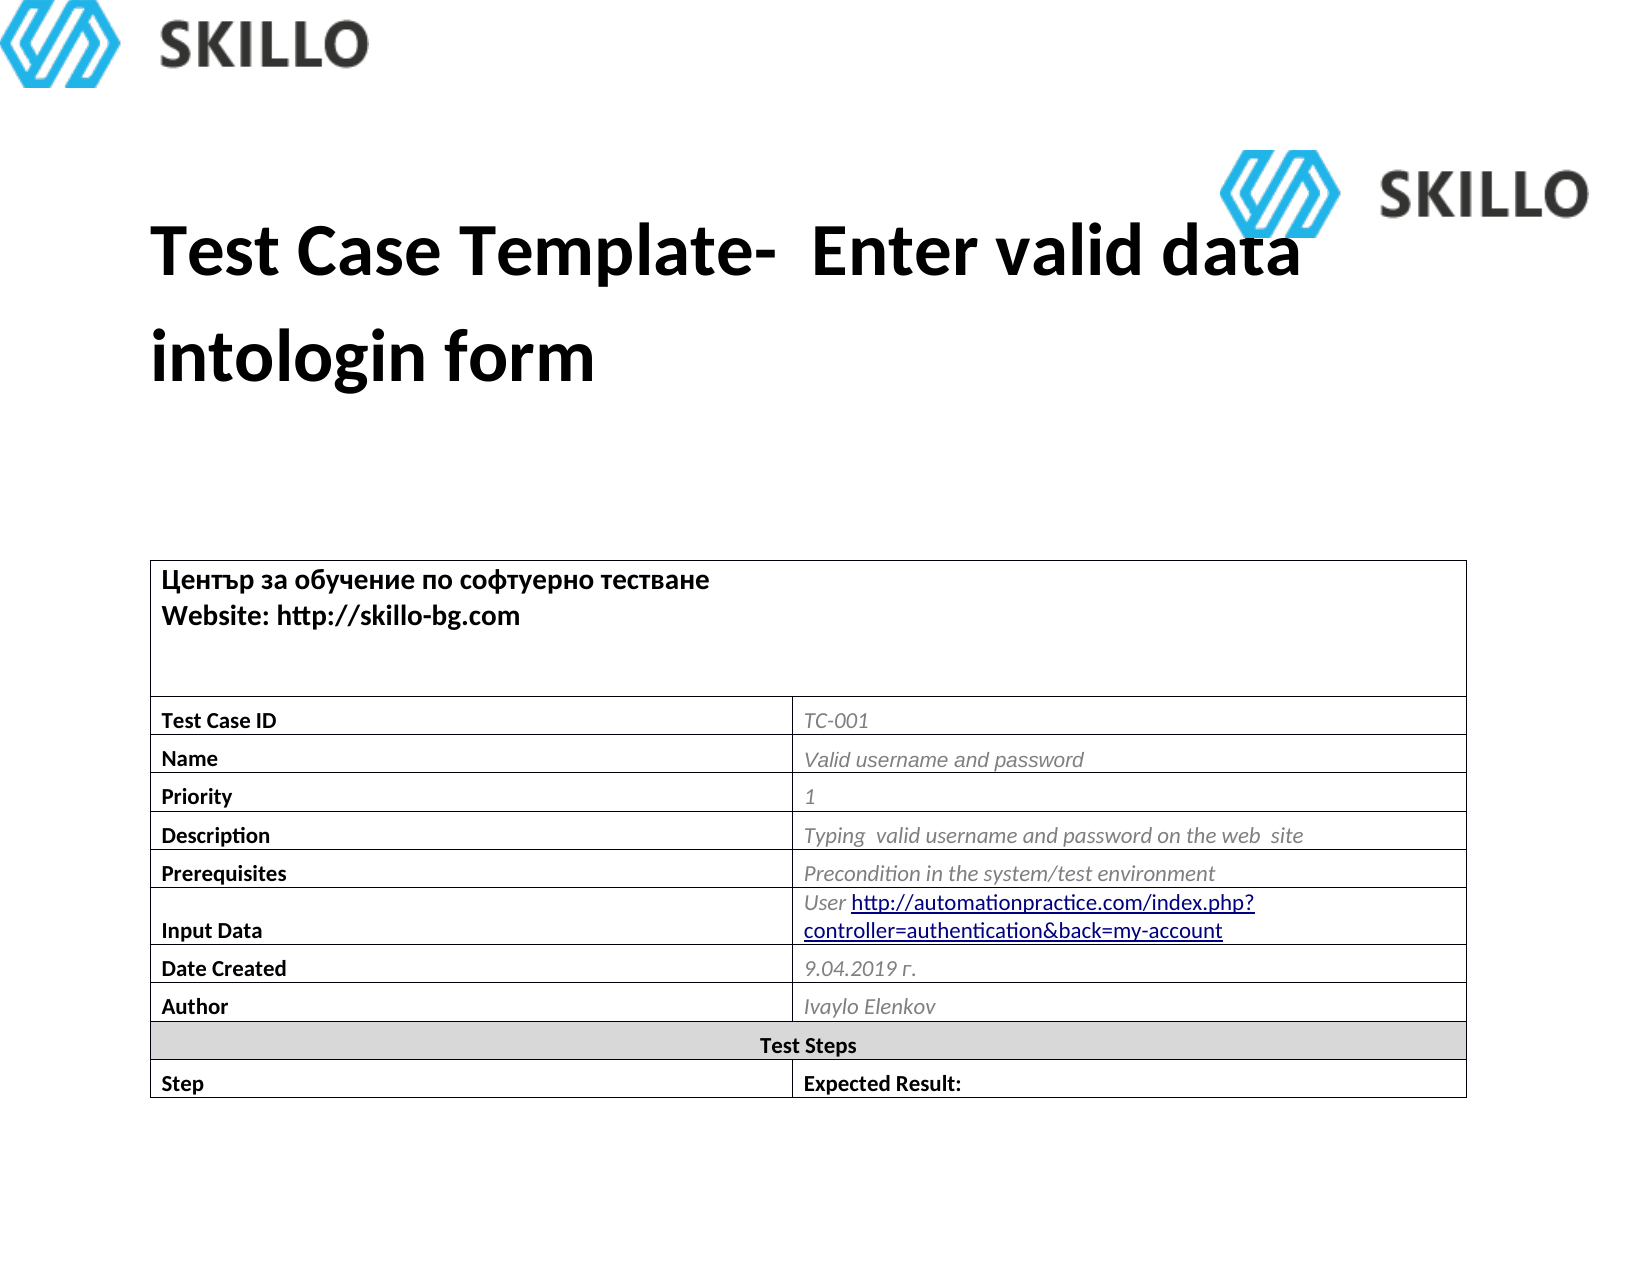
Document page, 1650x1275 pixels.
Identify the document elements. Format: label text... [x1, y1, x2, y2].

table_cell Date Created [151, 945, 792, 982]
table_cell Test Steps [151, 1022, 1466, 1059]
table_cell Input Data [151, 888, 792, 944]
table_cell Author [151, 983, 792, 1021]
table_cell TC-001 [793, 697, 1466, 734]
table_cell Valid username and password [793, 735, 1466, 772]
picture [0, 0, 369, 88]
table_cell Priority [151, 773, 792, 811]
table_cell 1 [793, 773, 1466, 811]
table_cell Prerequisites [151, 850, 792, 887]
table_cell Precondition in the system/test environment [793, 850, 1466, 887]
text Test Case Template- Enter valid data intologin form [150, 203, 1500, 400]
table_header Център за обучение по софтуерно тестване Website: http://skillo-bg.com [151, 561, 1466, 696]
table_cell Step [151, 1060, 792, 1097]
table_cell Ivaylo Elenkov [793, 983, 1466, 1021]
table_cell Test Case ID [151, 697, 792, 734]
table_cell Name [151, 735, 792, 772]
table_cell Expected Result: [793, 1060, 1466, 1097]
picture [1220, 150, 1589, 238]
table_cell Description [151, 812, 792, 849]
table_cell 9.04.2019 г. [793, 945, 1466, 982]
table_cell Typing valid username and password on the web site [793, 812, 1466, 849]
table_cell User http://automationpractice.com/index.php?controller=authentication&back=my-account [793, 888, 1466, 944]
